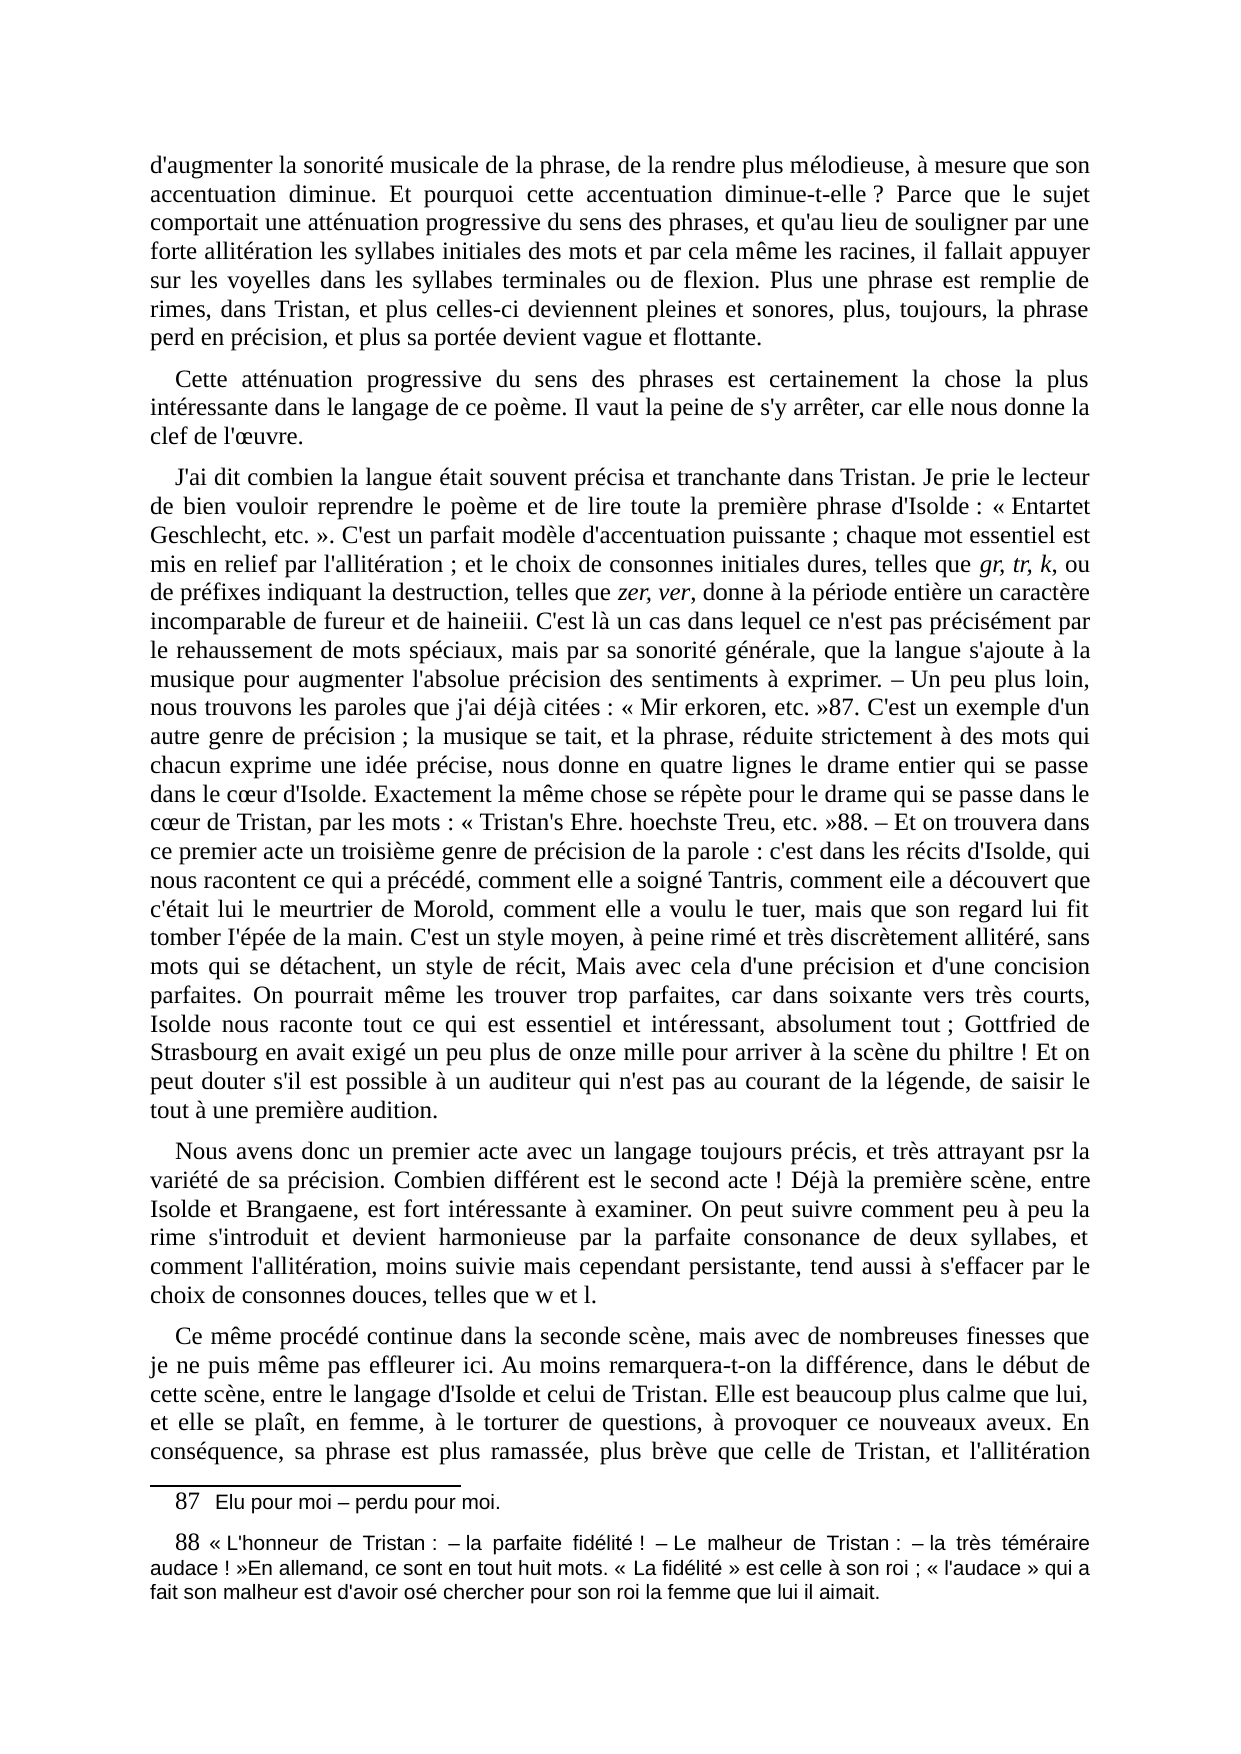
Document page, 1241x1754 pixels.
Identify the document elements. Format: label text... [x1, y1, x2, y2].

text Cette atténuation progressive du sens des phrases est certainement la chose la plus intéressante dans le langage de ce poème. Il vaut la peine de s'y arrêter, car elle nous donne la clef de l'œuvre. [150, 364, 1090, 450]
text d'augmenter la sonorité musicale de la phrase, de la rendre plus mélodieuse, à mesure que son accentuation diminue. Et pourquoi cette accentuation diminue-t-elle ? Parce que le sujet comportait une atténuation progressive du sens des phrases, et qu'au lieu de souligner par une forte allitération les syllabes initiales des mots et par cela même les racines, il fallait appuyer sur les voyelles dans les syllabes terminales ou de flexion. Plus une phrase est remplie de rimes, dans Tristan, et plus celles-ci deviennent pleines et sonores, plus, toujours, la phrase perd en précision, et plus sa portée devient vague et flottante. [150, 150, 1090, 351]
text « L'honneur de Tristan : – la parfaite fidélité ! – Le malheur de Tristan : – la très téméraire audace ! »En allemand, ce sont en tout huit mots. « La fidélité » est celle à son roi ; « l'audace » qui a fait son malheur est d'avoir osé chercher pour son roi la femme que lui il aimait. [150, 1527, 1090, 1604]
text Ce même procédé continue dans la seconde scène, mais avec de nombreuses finesses que je ne puis même pas effleurer ici. Au moins remarquera-t-on la différence, dans le début de cette scène, entre le langage d'Isolde et celui de Tristan. Elle est beaucoup plus calme que lui, et elle se plaît, en femme, à le torturer de questions, à provoquer ce nouveaux aveux. En conséquence, sa phrase est plus ramassée, plus brève que celle de Tristan, et l'allitération [150, 1321, 1090, 1465]
text Elu pour moi – perdu pour moi. [150, 1486, 1090, 1515]
text J'ai dit combien la langue était souvent précisa et tranchante dans Tristan. Je prie le lecteur de bien vouloir reprendre le poème et de lire toute la première phrase d'Isolde : « Entartet Geschlecht, etc. ». C'est un parfait modèle d'accentuation puissante ; chaque mot essentiel est mis en relief par l'allitération ; et le choix de consonnes initiales dures, telles que gr, tr, k, ou de préfixes indiquant la destruction, telles que zer, ver, donne à la période entière un caractère incomparable de fureur et de haine. C'est là un cas dans lequel ce n'est pas précisément par le rehaussement de mots spéciaux, mais par sa sonorité générale, que la langue s'ajoute à la musique pour augmenter l'absolue précision des sentiments à exprimer. – Un peu plus loin, nous trouvons les paroles que j'ai déjà citées : « Mir erkoren, etc. ». C'est un exemple d'un autre genre de précision ; la musique se tait, et la phrase, réduite strictement à des mots qui chacun exprime une idée précise, nous donne en quatre lignes le drame entier qui se passe dans le cœur d'Isolde. Exactement la même chose se répète pour le drame qui se passe dans le cœur de Tristan, par les mots : « Tristan's Ehre. hoechste Treu, etc. ». – Et on trouvera dans ce premier acte un troisième genre de précision de la parole : c'est dans les récits d'Isolde, qui nous racontent ce qui a précédé, comment elle a soigné Tantris, comment eile a découvert que c'était lui le meurtrier de Morold, comment elle a voulu le tuer, mais que son regard lui fit tomber I'épée de la main. C'est un style moyen, à peine rimé et très discrètement allitéré, sans mots qui se détachent, un style de récit, Mais avec cela d'une précision et d'une concision parfaites. On pourrait même les trouver trop parfaites, car dans soixante vers très courts, Isolde nous raconte tout ce qui est essentiel et intéressant, absolument tout ; Gottfried de Strasbourg en avait exigé un peu plus de onze mille pour arriver à la scène du philtre ! Et on peut douter s'il est possible à un auditeur qui n'est pas au courant de la légende, de saisir le tout à une première audition. [150, 462, 1090, 1124]
text Nous avens donc un premier acte avec un langage toujours précis, et très attrayant psr la variété de sa précision. Combien différent est le second acte ! Déjà la première scène, entre Isolde et Brangaene, est fort intéressante à examiner. On peut suivre comment peu à peu la rime s'introduit et devient harmonieuse par la parfaite consonance de deux syllabes, et comment l'allitération, moins suivie mais cependant persistante, tend aussi à s'effacer par le choix de consonnes douces, telles que w et l. [150, 1136, 1090, 1309]
